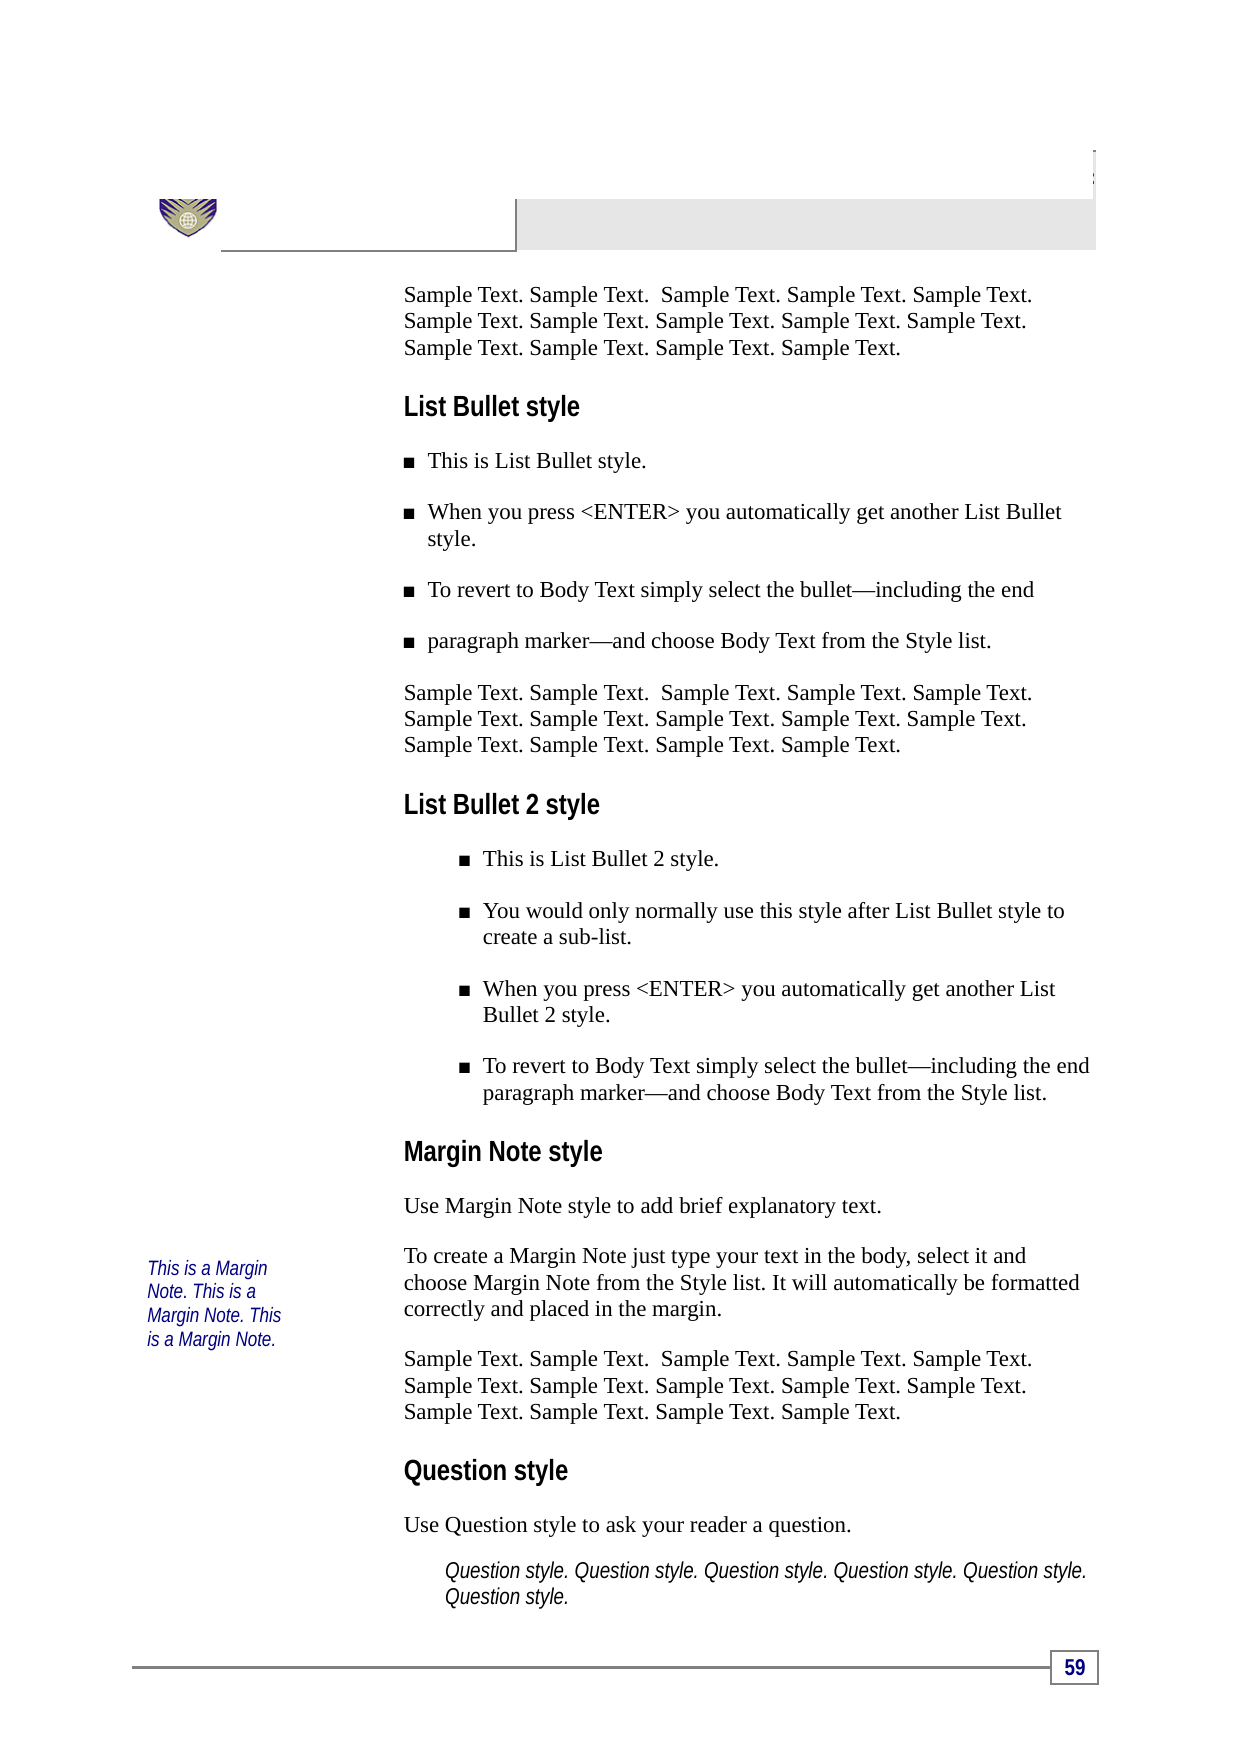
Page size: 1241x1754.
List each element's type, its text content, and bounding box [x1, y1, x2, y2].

list paragraph marker—and choose Body Text from the Style list. [403, 627, 1091, 654]
list This is List Bullet style. [403, 447, 1091, 473]
text This is a Margin Note. This is a Margin Note. This is a Margin Note. [147, 1256, 297, 1351]
list When you press <ENTER> you automatically get another List Bullet 2 style. [459, 974, 1091, 1027]
list To revert to Body Text simply select the bullet—including the end [403, 576, 1091, 602]
text To create a Margin Note just type your text in the body, select it and choose Margin Note from the Style list. It will automatically be formatted correctly and placed in the margin. [403, 1242, 1091, 1321]
text Sample Text. Sample Text. Sample Text. Sample Text. Sample Text. Sample Text. Sample Text. Sample Text. Sample Text. Sample Text. Sample Text. Sample Text. Sample Text. Sample Text. [403, 1345, 1091, 1424]
subtitle Margin Note style [403, 1134, 1091, 1168]
subtitle List Bullet 2 style [403, 787, 1091, 821]
text Sample Text. Sample Text. Sample Text. Sample Text. Sample Text. Sample Text. Sample Text. Sample Text. Sample Text. Sample Text. Sample Text. Sample Text. Sample Text. Sample Text. [403, 281, 1091, 360]
subtitle List Bullet style [403, 389, 1091, 422]
text Sample Text. Sample Text. Sample Text. Sample Text. Sample Text. Sample Text. Sample Text. Sample Text. Sample Text. Sample Text. Sample Text. Sample Text. Sample Text. Sample Text. [403, 679, 1091, 758]
list When you press <ENTER> you automatically get another List Bullet style. [403, 498, 1091, 551]
list To revert to Body Text simply select the bullet—including the end paragraph marker—and choose Body Text from the Style list. [459, 1052, 1091, 1105]
text Question style. Question style. Question style. Question style. Question style. Question style. [445, 1557, 1091, 1609]
list This is List Bullet 2 style. [459, 846, 1091, 872]
subtitle Question style [403, 1453, 1091, 1487]
text Use Question style to ask your reader a question. [403, 1512, 1091, 1538]
list You would only normally use this style after List Bullet style to create a sub-list. [459, 897, 1091, 949]
text [147, 1231, 354, 1351]
text Use Margin Note style to add brief explanatory text. [403, 1192, 1091, 1218]
